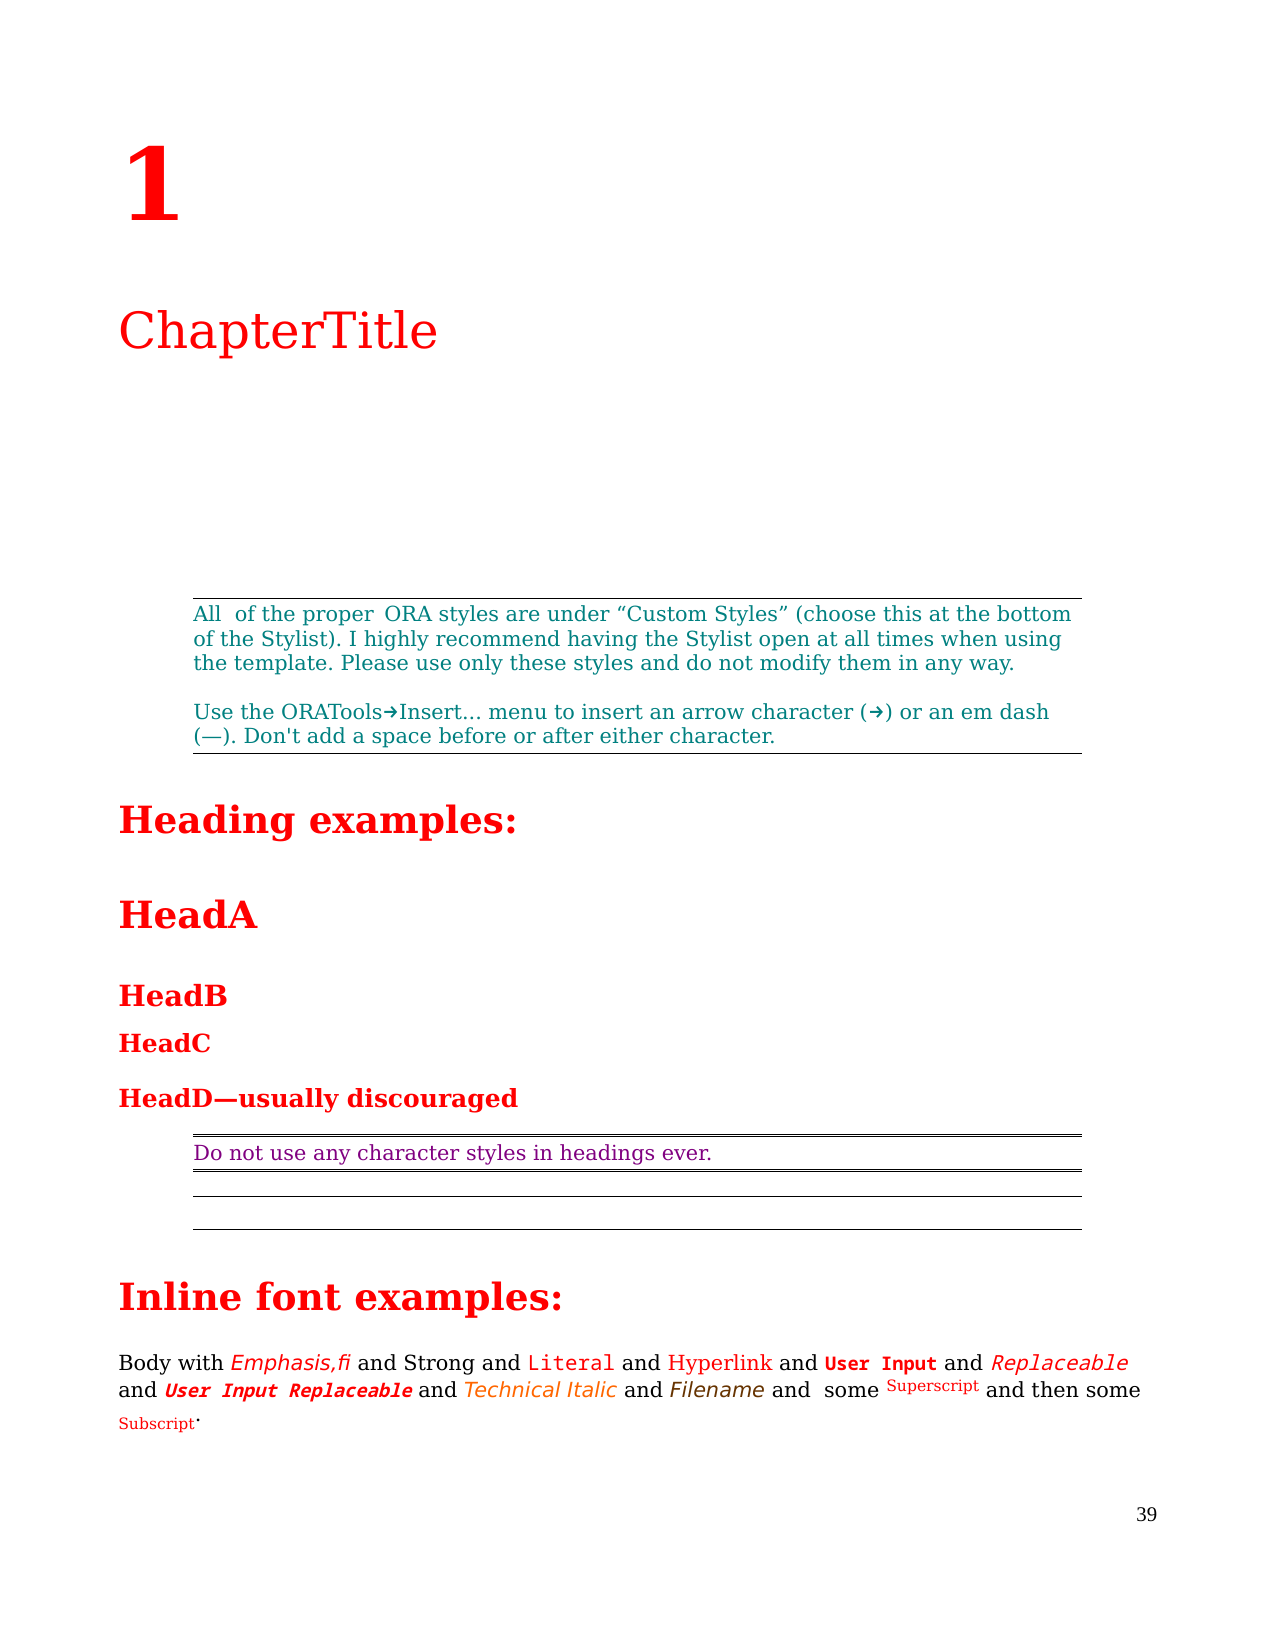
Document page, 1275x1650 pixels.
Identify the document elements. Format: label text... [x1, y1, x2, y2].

text HeadD—usually discouraged [118, 1084, 1157, 1113]
text 1 [118, 126, 1157, 244]
text HeadA [118, 893, 1157, 937]
text HeadB [118, 978, 1157, 1013]
text Use the ORATools→Insert... menu to insert an arrow character (→) or an em dash (—). Don't add a space before or after either character. [193, 696, 1082, 753]
text All of the proper ORA styles are under “Custom Styles” (choose this at the bottom of the Stylist). I highly recommend having the Stylist open at all times when using the template. Please use only these styles and do not modify them in any way. [193, 599, 1082, 675]
title ChapterTitle [118, 302, 1157, 361]
text Body with Emphasis,fi and Strong and Literal and Hyperlink and User Input and Replaceable and User Input Replaceable and Technical Italic and Filename and some Superscript and then some Subscript. [118, 1348, 1157, 1433]
text Heading examples: [118, 799, 1157, 843]
text Do not use any character styles in headings ever. [193, 1137, 1082, 1169]
text HeadC [118, 1029, 1157, 1059]
text Inline font examples: [118, 1275, 1157, 1319]
